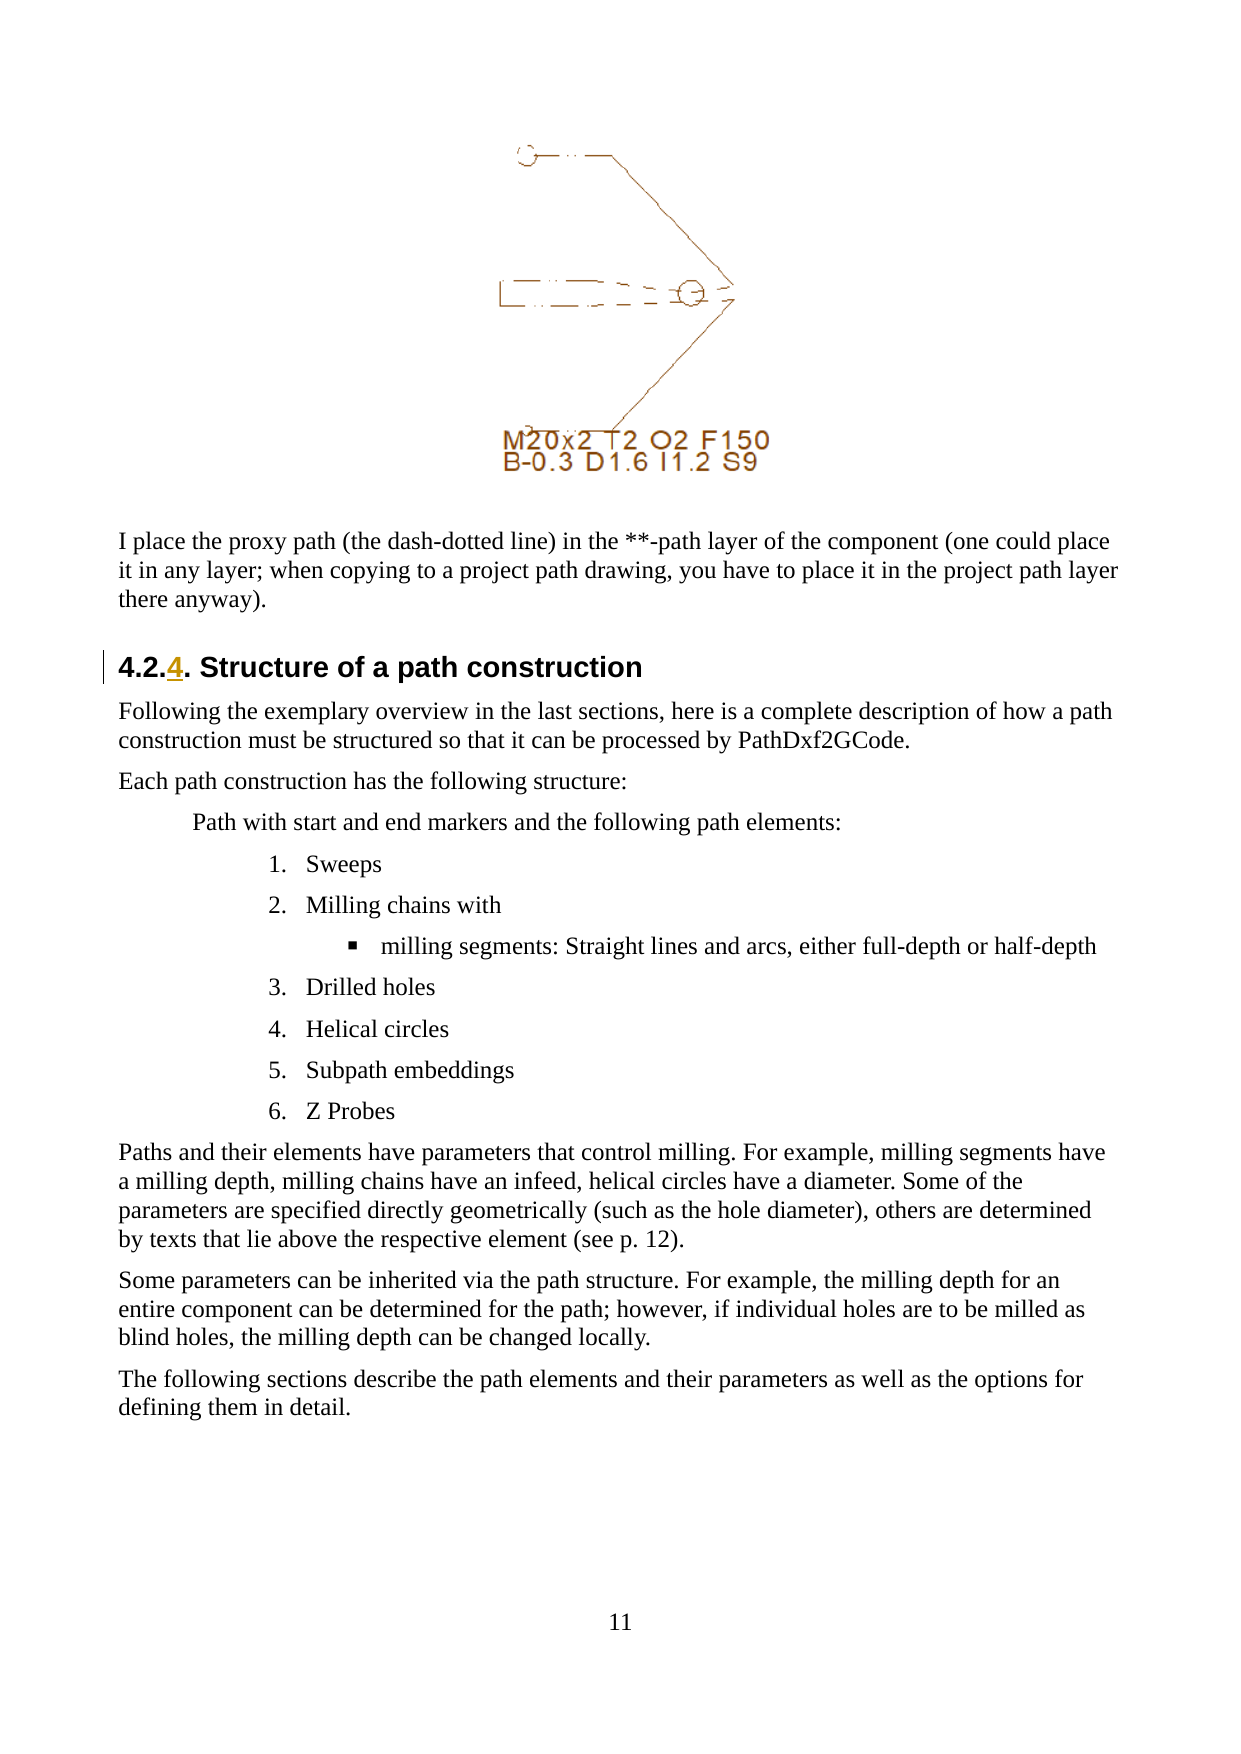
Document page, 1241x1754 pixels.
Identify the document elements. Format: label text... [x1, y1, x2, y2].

list Z Probes [268, 1096, 1122, 1125]
text I place the proxy path (the dash-dotted line) in the **-path layer of the component (one could place it in any layer; when copying to a project path drawing, you have to place it in the project path layer there anyway). [118, 526, 1122, 613]
list milling segments: Straight lines and arcs, either full-depth or half-depth [343, 931, 1122, 960]
list Sweeps [268, 849, 1122, 877]
text Paths and their elements have parameters that control milling. For example, milling segments have a milling depth, milling chains have an infeed, helical circles have a diameter. Some of the parameters are specified directly geometrically (such as the hole diameter), others are determined by texts that lie above the respective element (see p. 12). [118, 1137, 1122, 1252]
list Helical circles [268, 1014, 1122, 1042]
text Path with start and end markers and the following path elements: [192, 807, 1122, 836]
text Some parameters can be inherited via the path structure. For example, the milling depth for an entire component can be determined for the path; however, if individual holes are to be milled as blind holes, the milling depth can be changed locally. [118, 1265, 1122, 1351]
subtitle 4.2.4. Structure of a path construction [118, 650, 1122, 684]
text Each path construction has the following structure: [118, 766, 1122, 795]
text The following sections describe the path elements and their parameters as well as the options for defining them in detail. [118, 1364, 1122, 1421]
list Milling chains with [268, 890, 1122, 919]
picture [440, 118, 801, 486]
list Drilled holes [268, 972, 1122, 1001]
text Following the exemplary overview in the last sections, here is a complete description of how a path construction must be structured so that it can be processed by PathDxf2GCode. [118, 696, 1122, 754]
list Subpath embeddings [268, 1055, 1122, 1084]
